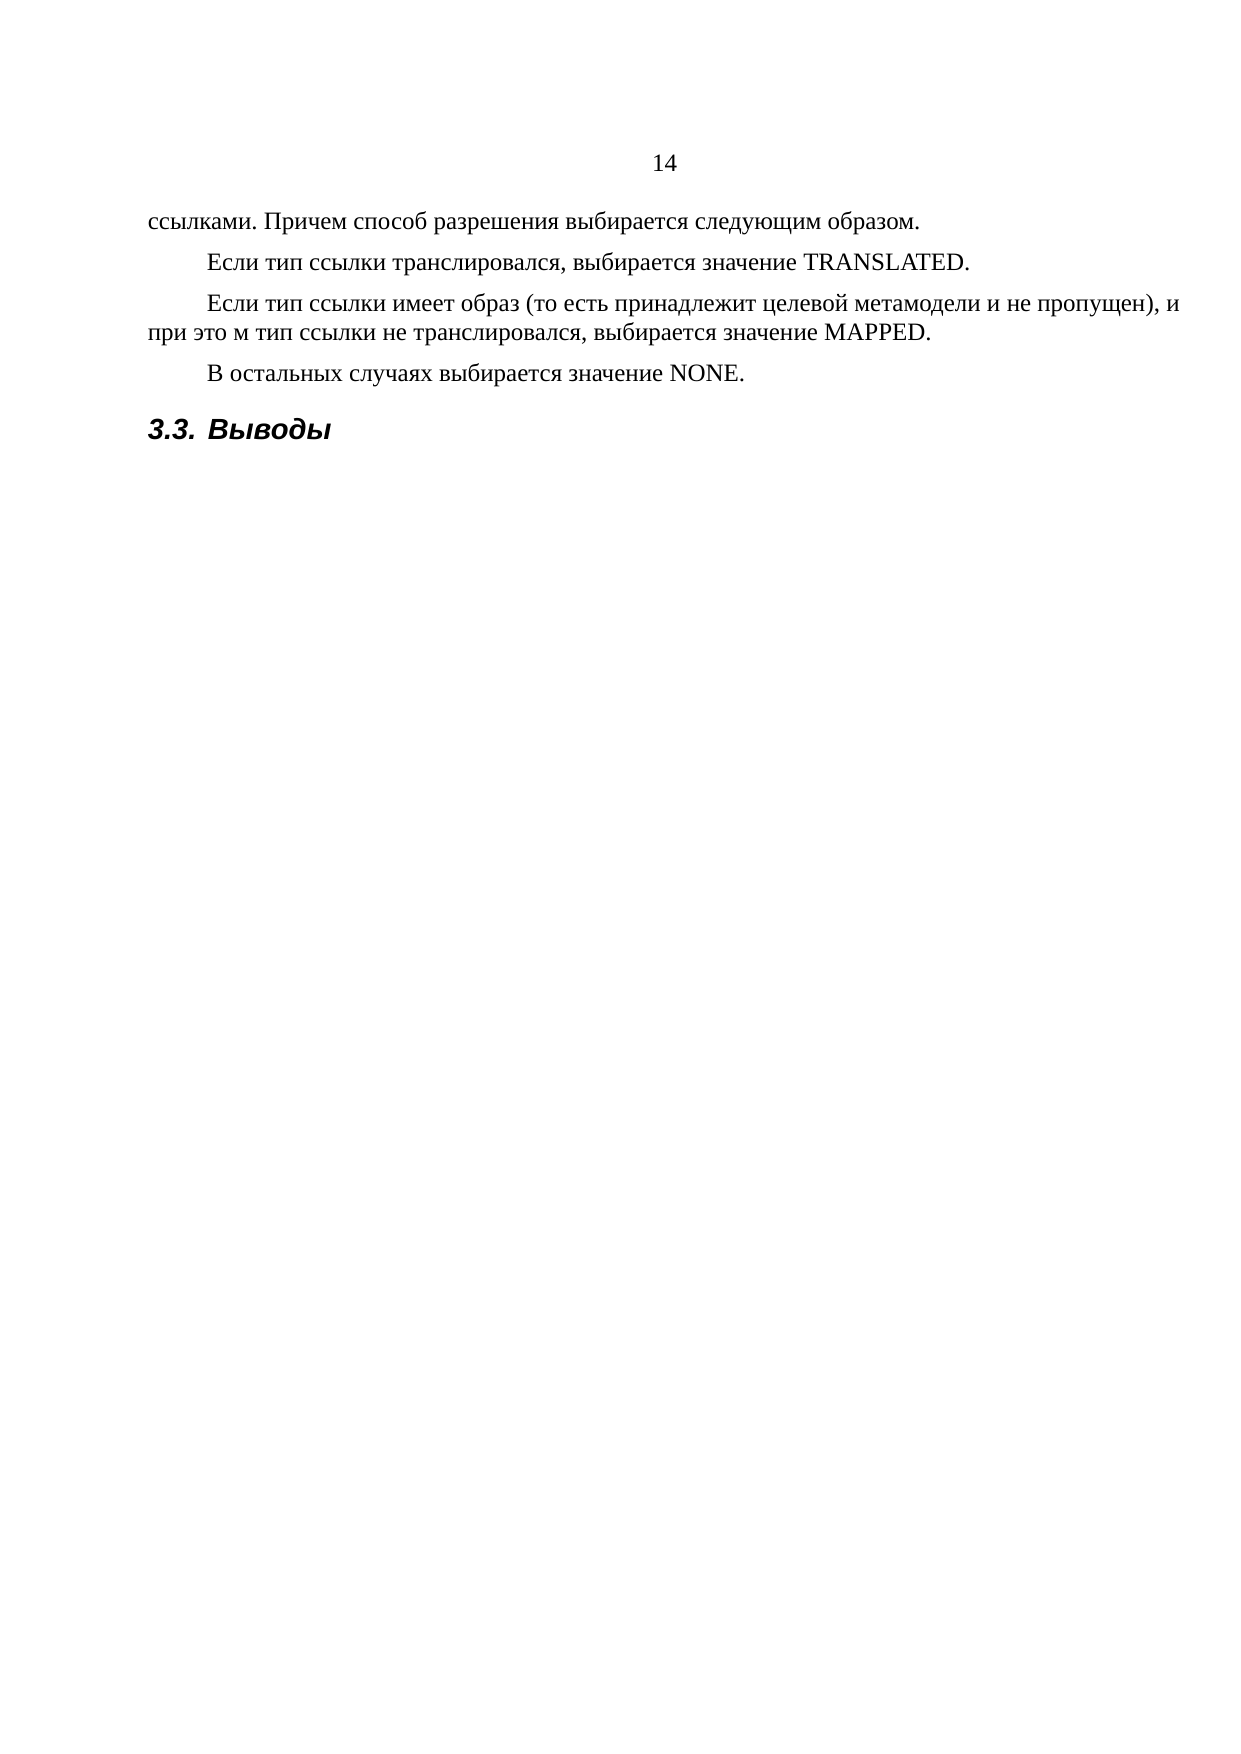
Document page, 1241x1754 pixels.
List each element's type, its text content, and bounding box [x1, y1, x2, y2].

text ссылками. Причем способ разрешения выбирается следующим образом. [148, 206, 1181, 234]
text В остальных случаях выбирается значение NONE. [148, 358, 1181, 387]
text Если тип ссылки транслировался, выбирается значение TRANSLATED. [148, 247, 1181, 276]
text Если тип ссылки имеет образ (то есть принадлежит целевой метамодели и не пропущен), и при это м тип ссылки не транслировался, выбирается значение MAPPED. [148, 288, 1181, 346]
subtitle Выводы [148, 412, 1181, 446]
